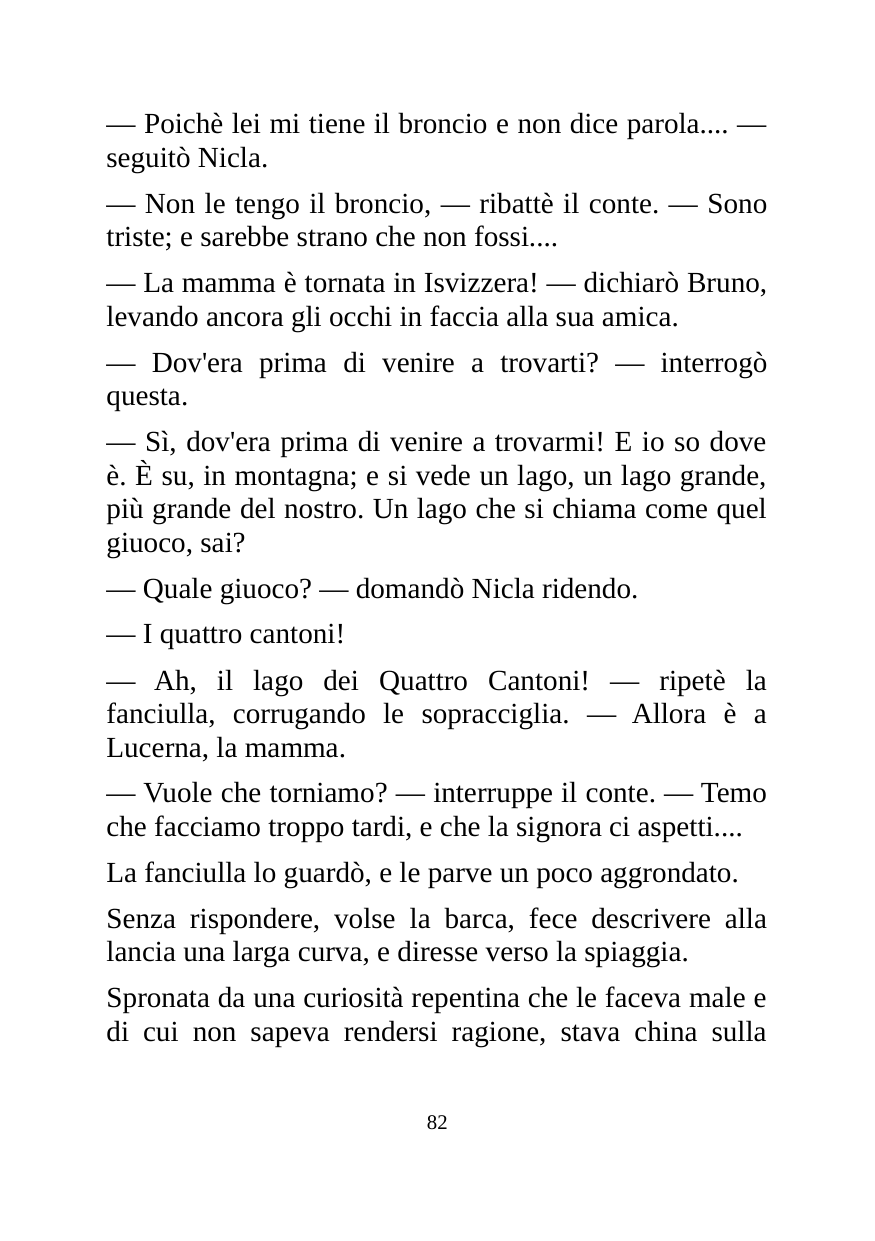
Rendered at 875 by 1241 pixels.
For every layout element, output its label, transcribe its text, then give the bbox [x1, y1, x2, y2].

text — Sì, dov'era prima di venire a trovarmi! E io so dove è. È su, in montagna; e si vede un lago, un lago grande, più grande del nostro. Un lago che si chiama come quel giuoco, sai? [106, 424, 768, 558]
text — La mamma è tornata in Isvizzera! — dichiarò Bruno, levando ancora gli occhi in faccia alla sua amica. [106, 265, 768, 332]
text — I quattro cantoni! [106, 617, 768, 650]
text Spronata da una curiosità repentina che le faceva male e di cui non sapeva rendersi ragione, stava china sulla [106, 981, 768, 1048]
text — Non le tengo il broncio, — ribattè il conte. — Sono triste; e sarebbe strano che non fossi.... [106, 186, 768, 253]
text La fanciulla lo guardò, e le parve un poco aggrondato. [106, 855, 768, 889]
text — Quale giuoco? — domandò Nicla ridendo. [106, 571, 768, 604]
text — Ah, il lago dei Quattro Cantoni! — ripetè la fanciulla, corrugando le sopracciglia. — Allora è a Lucerna, la mamma. [106, 663, 768, 763]
text — Dov'era prima di venire a trovarti? — interrogò questa. [106, 345, 768, 412]
text — Vuole che torniamo? — interruppe il conte. — Temo che facciamo troppo tardi, e che la signora ci aspetti.... [106, 776, 768, 843]
text Senza rispondere, volse la barca, fece descrivere alla lancia una larga curva, e diresse verso la spiaggia. [106, 901, 768, 968]
text — Poichè lei mi tiene il broncio e non dice parola.... — seguitò Nicla. [106, 106, 768, 173]
